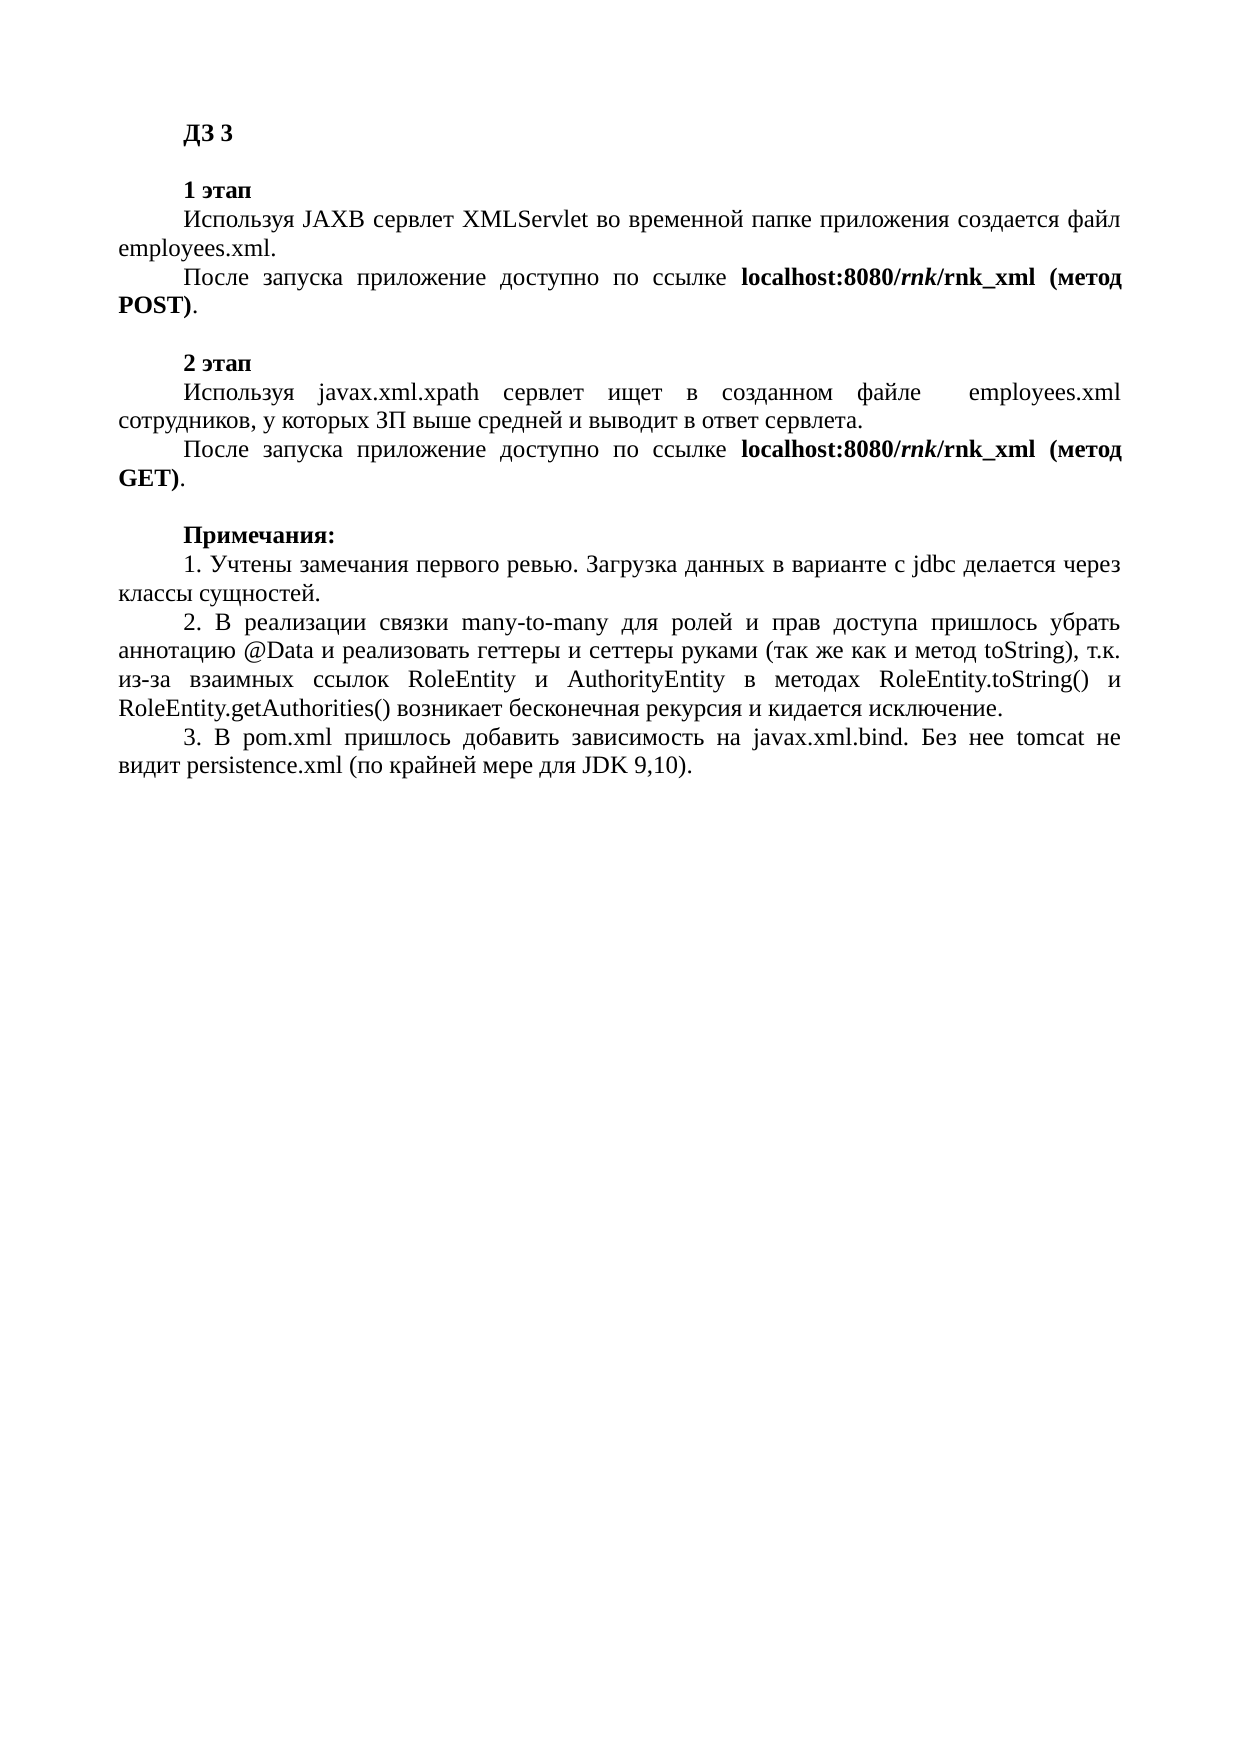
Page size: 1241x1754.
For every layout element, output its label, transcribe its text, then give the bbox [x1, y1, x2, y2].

text Используя javax.xml.xpath сервлет ищет в созданном файле employees.xml сотрудников, у которых ЗП выше средней и выводит в ответ сервлета. [118, 377, 1122, 434]
text После запуска приложение доступно по ссылке localhost:8080/rnk/rnk_xml (метод GET). [118, 434, 1122, 492]
text 2 этап [118, 348, 1122, 377]
text Примечания: [118, 521, 1122, 549]
text После запуска приложение доступно по ссылке localhost:8080/rnk/rnk_xml (метод POST). [118, 262, 1122, 319]
text 1 этап [118, 176, 1122, 204]
text Используя JAXB сервлет XMLServlet во временной папке приложения создается файл employees.xml. [118, 204, 1122, 262]
text 1. Учтены замечания первого ревью. Загрузка данных в варианте с jdbc делается через классы сущностей. [118, 549, 1122, 607]
text 2. В реализации связки many-to-many для ролей и прав доступа пришлось убрать аннотацию @Data и реализовать геттеры и сеттеры руками (так же как и метод toString), т.к. из-за взаимных ссылок RoleEntity и AuthorityEntity в методах RoleEntity.toString() и RoleEntity.getAuthorities() возникает бесконечная рекурсия и кидается исключение. [118, 607, 1122, 722]
text 3. В pom.xml пришлось добавить зависимость на javax.xml.bind. Без нее tomcat не видит persistence.xml (по крайней мере для JDK 9,10). [118, 722, 1122, 779]
text ДЗ 3 [118, 118, 1122, 147]
